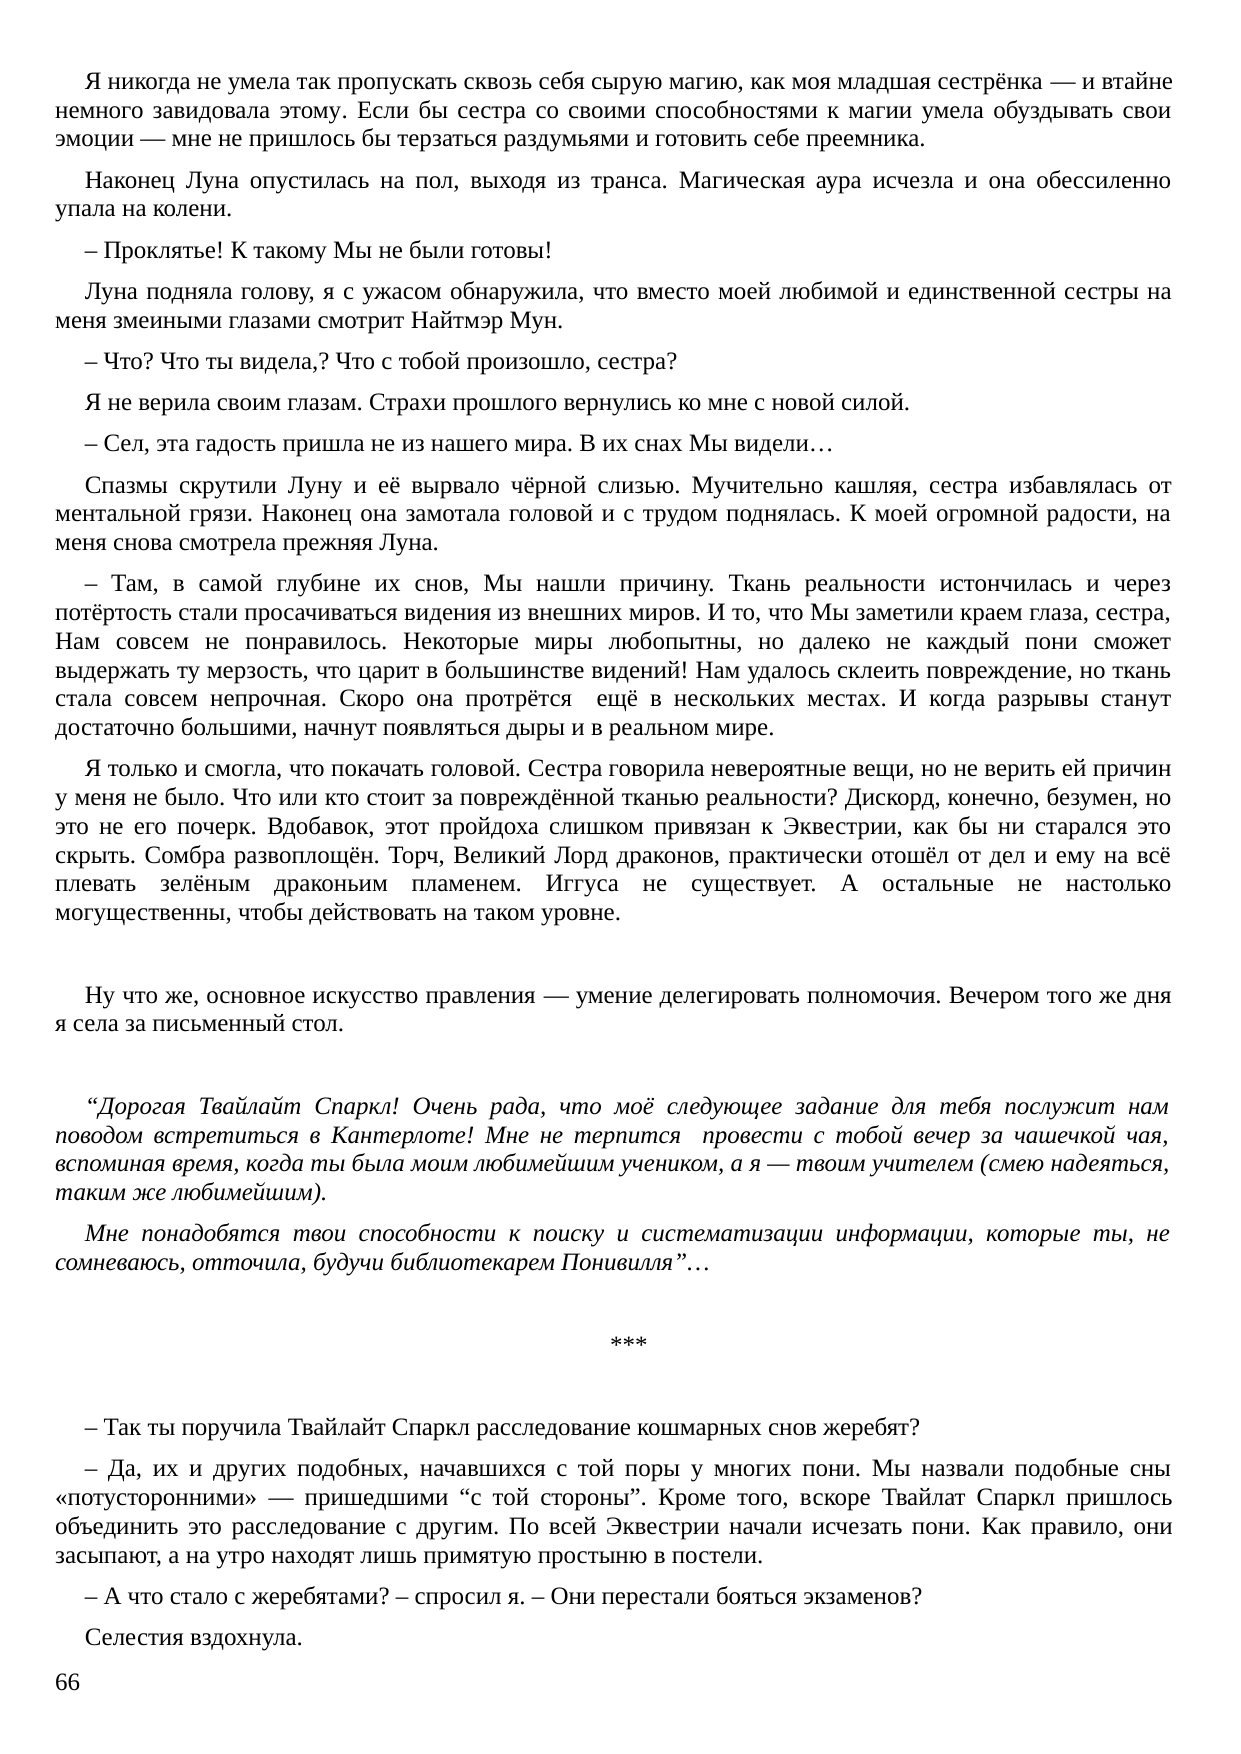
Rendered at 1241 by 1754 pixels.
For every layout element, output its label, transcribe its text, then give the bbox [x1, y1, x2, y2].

text *** [55, 1330, 1173, 1358]
text Я никогда не умела так пропускать сквозь себя сырую магию, как моя младшая сестрёнка — и втайне немного завидовала этому. Если бы сестра со своими способностями к магии умела обуздывать свои эмоции — мне не пришлось бы терзаться раздумьями и готовить себе преемника. [55, 66, 1173, 152]
text Селестия вздохнула. [55, 1622, 1173, 1651]
text Я только и смогла, что покачать головой. Сестра говорила невероятные вещи, но не верить ей причин у меня не было. Что или кто стоит за повреждённой тканью реальности? Дискорд, конечно, безумен, но это не его почерк. Вдобавок, этот пройдоха слишком привязан к Эквестрии, как бы ни старался это скрыть. Сомбра развоплощён. Торч, Великий Лорд драконов, практически отошёл от дел и ему на всё плевать зелёным драконьим пламенем. Иггуса не существует. А остальные не настолько могущественны, чтобы действовать на таком уровне. [55, 753, 1173, 926]
text Мне понадобятся твои способности к поиску и систематизации информации, которые ты, не сомневаюсь, отточила, будучи библиотекарем Понивилля”… [55, 1218, 1173, 1276]
text Я не верила своим глазам. Страхи прошлого вернулись ко мне с новой силой. [55, 387, 1173, 416]
text – Так ты поручила Твайлайт Спаркл расследование кошмарных снов жеребят? [55, 1412, 1173, 1441]
text Луна подняла голову, я с ужасом обнаружила, что вместо моей любимой и единственной сестры на меня змеиными глазами смотрит Найтмэр Мун. [55, 276, 1173, 333]
text – А что стало с жеребятами? – спросил я. – Они перестали бояться экзаменов? [55, 1581, 1173, 1610]
text – Да, их и других подобных, начавшихся с той поры у многих пони. Мы назвали подобные сны «потусторонними» — пришедшими “с той стороны”. Кроме того, вскоре Твайлат Спаркл пришлось объединить это расследование с другим. По всей Эквестрии начали исчезать пони. Как правило, они засыпают, а на утро находят лишь примятую простыню в постели. [55, 1453, 1173, 1568]
text Спазмы скрутили Луну и её вырвало чёрной слизью. Мучительно кашляя, сестра избавлялась от ментальной грязи. Наконец она замотала головой и с трудом поднялась. К моей огромной радости, на меня снова смотрела прежняя Луна. [55, 470, 1173, 556]
text – Проклятье! К такому Мы не были готовы! [55, 235, 1173, 263]
text – Что? Что ты видела,? Что с тобой произошло, сестра? [55, 346, 1173, 375]
text – Сел, эта гадость пришла не из нашего мира. В их снах Мы видели… [55, 428, 1173, 457]
text “Дорогая Твайлайт Спаркл! Очень рада, что моё следующее задание для тебя послужит нам поводом встретиться в Кантерлоте! Мне не терпится провести с тобой вечер за чашечкой чая, вспоминая время, когда ты была моим любимейшим учеником, а я — твоим учителем (смею надеяться, таким же любимейшим). [55, 1091, 1173, 1206]
text – Там, в самой глубине их снов, Мы нашли причину. Ткань реальности истончилась и через потёртость стали просачиваться видения из внешних миров. И то, что Мы заметили краем глаза, сестра, Нам совсем не понравилось. Некоторые миры любопытны, но далеко не каждый пони сможет выдержать ту мерзость, что царит в большинстве видений! Нам удалось склеить повреждение, но ткань стала совсем непрочная. Скоро она протрётся ещё в нескольких местах. И когда разрывы станут достаточно большими, начнут появляться дыры и в реальном мире. [55, 568, 1173, 741]
text Наконец Луна опустилась на пол, выходя из транса. Магическая аура исчезла и она обессиленно упала на колени. [55, 165, 1173, 222]
text Ну что же, основное искусство правления — умение делегировать полномочия. Вечером того же дня я села за письменный стол. [55, 980, 1173, 1037]
